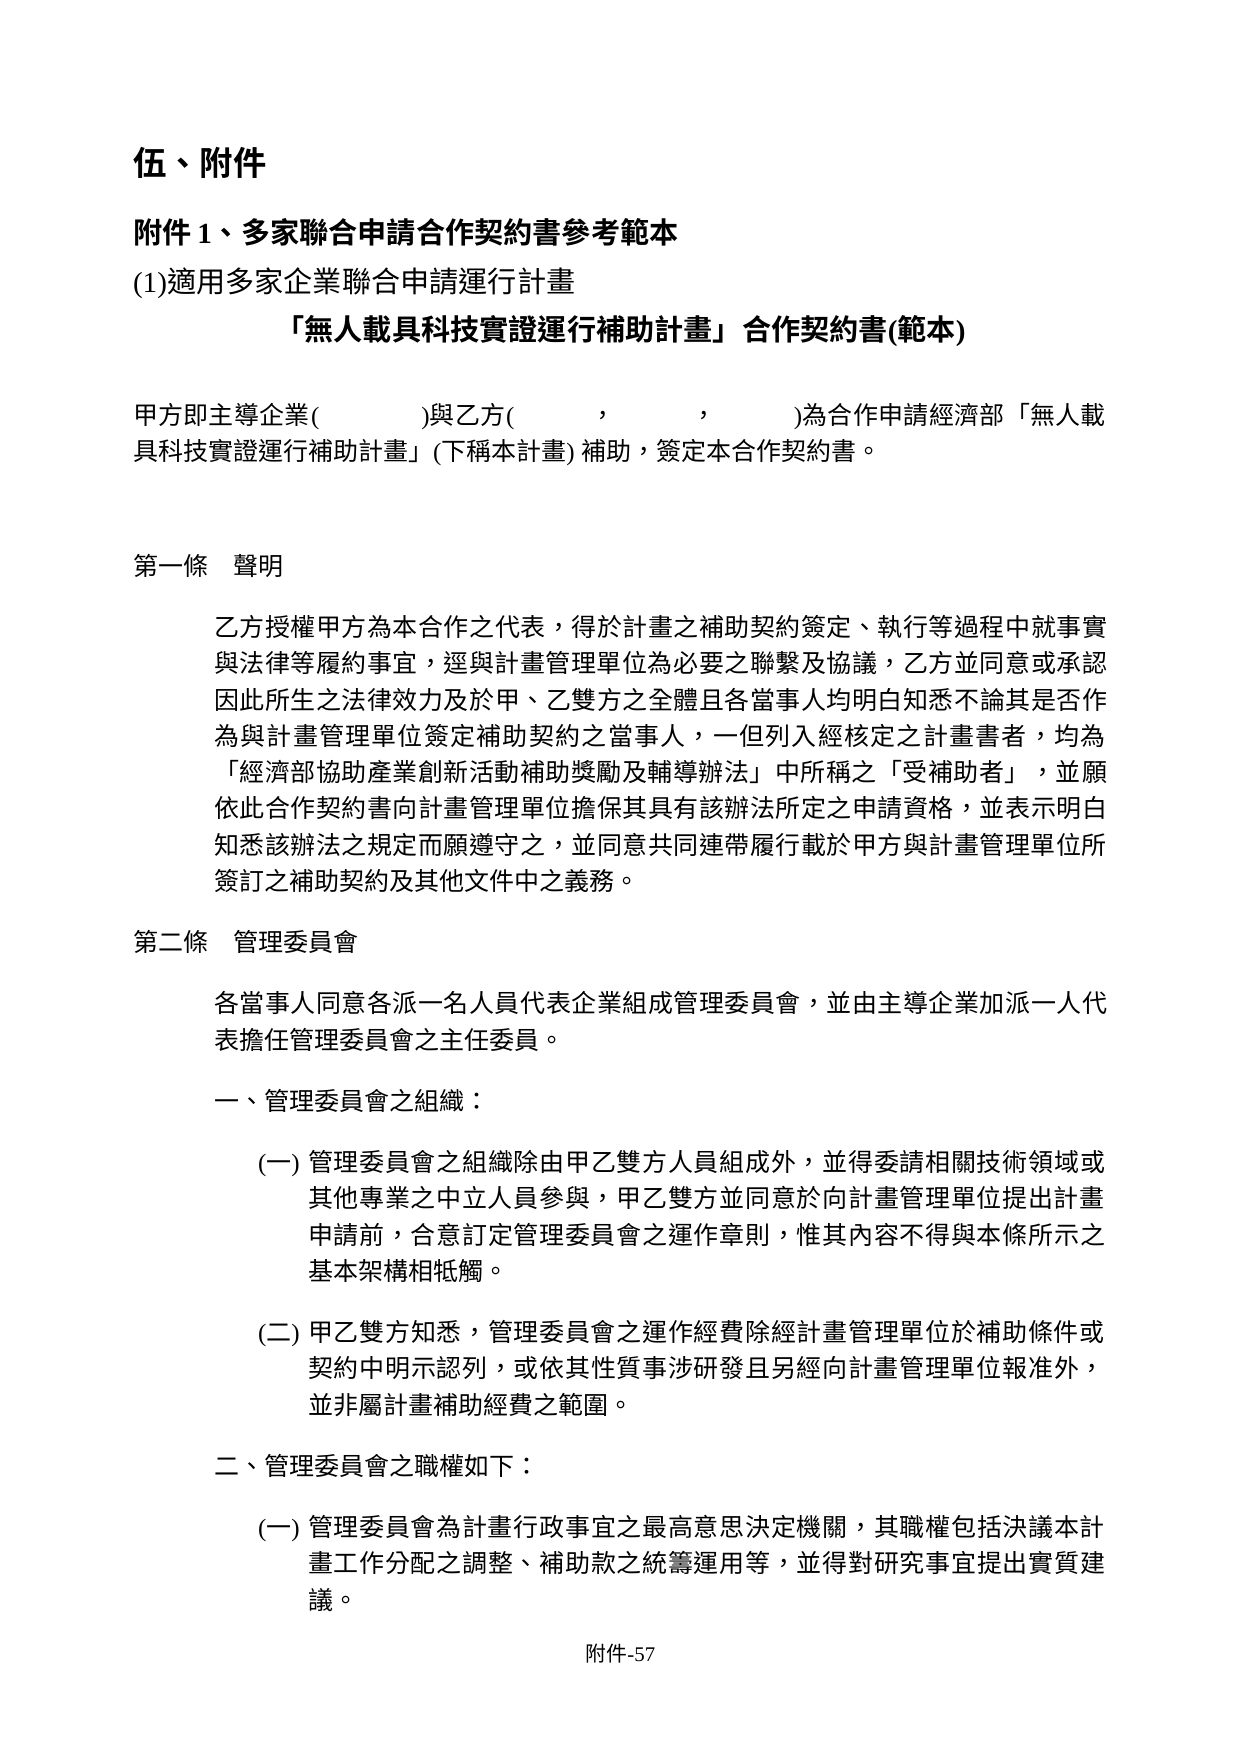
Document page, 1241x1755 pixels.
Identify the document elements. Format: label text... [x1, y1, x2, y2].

text 第一條 聲明 [133, 546, 1107, 583]
text 各當事人同意各派一名人員代表企業組成管理委員會，並由主導企業加派一人代表擔任管理委員會之主任委員。 [214, 984, 1107, 1056]
text 二、管理委員會之職權如下： [214, 1446, 1107, 1483]
text (1)適用多家企業聯合申請運行計畫 [133, 258, 1107, 301]
text (二) 甲乙雙方知悉，管理委員會之運作經費除經計畫管理單位於補助條件或契約中明示認列，或依其性質事涉研發且另經向計畫管理單位報准外，並非屬計畫補助經費之範圍。 [258, 1313, 1107, 1421]
text 一、管理委員會之組織： [214, 1081, 1107, 1118]
text 伍、附件 [133, 137, 1107, 185]
text 第二條 管理委員會 [133, 923, 1107, 959]
text (一) 管理委員會之組織除由甲乙雙方人員組成外，並得委請相關技術領域或其他專業之中立人員參與，甲乙雙方並同意於向計畫管理單位提出計畫申請前，合意訂定管理委員會之運作章則，惟其內容不得與本條所示之基本架構相牴觸。 [258, 1143, 1107, 1288]
text 乙方授權甲方為本合作之代表，得於計畫之補助契約簽定、執行等過程中就事實與法律等履約事宜，逕與計畫管理單位為必要之聯繫及協議，乙方並同意或承認因此所生之法律效力及於甲、乙雙方之全體且各當事人均明白知悉不論其是否作為與計畫管理單位簽定補助契約之當事人，一但列入經核定之計畫書者，均為「經濟部協助產業創新活動補助獎勵及輔導辦法」中所稱之「受補助者」，並願依此合作契約書向計畫管理單位擔保其具有該辦法所定之申請資格，並表示明白知悉該辦法之規定而願遵守之，並同意共同連帶履行載於甲方與計畫管理單位所簽訂之補助契約及其他文件中之義務。 [214, 608, 1107, 898]
text 附件1、多家聯合申請合作契約書參考範本 [133, 210, 1107, 252]
text 甲方即主導企業( )與乙方( ， ， )為合作申請經濟部「無人載具科技實證運行補助計畫」(下稱本計畫) 補助，簽定本合作契約書。 [133, 395, 1107, 468]
text (一) 管理委員會為計畫行政事宜之最高意思決定機關，其職權包括決議本計畫工作分配之調整、補助款之統籌運用等，並得對研究事宜提出實質建議。 [258, 1508, 1107, 1616]
text 「無人載具科技實證運行補助計畫」合作契約書(範本) [133, 307, 1107, 349]
